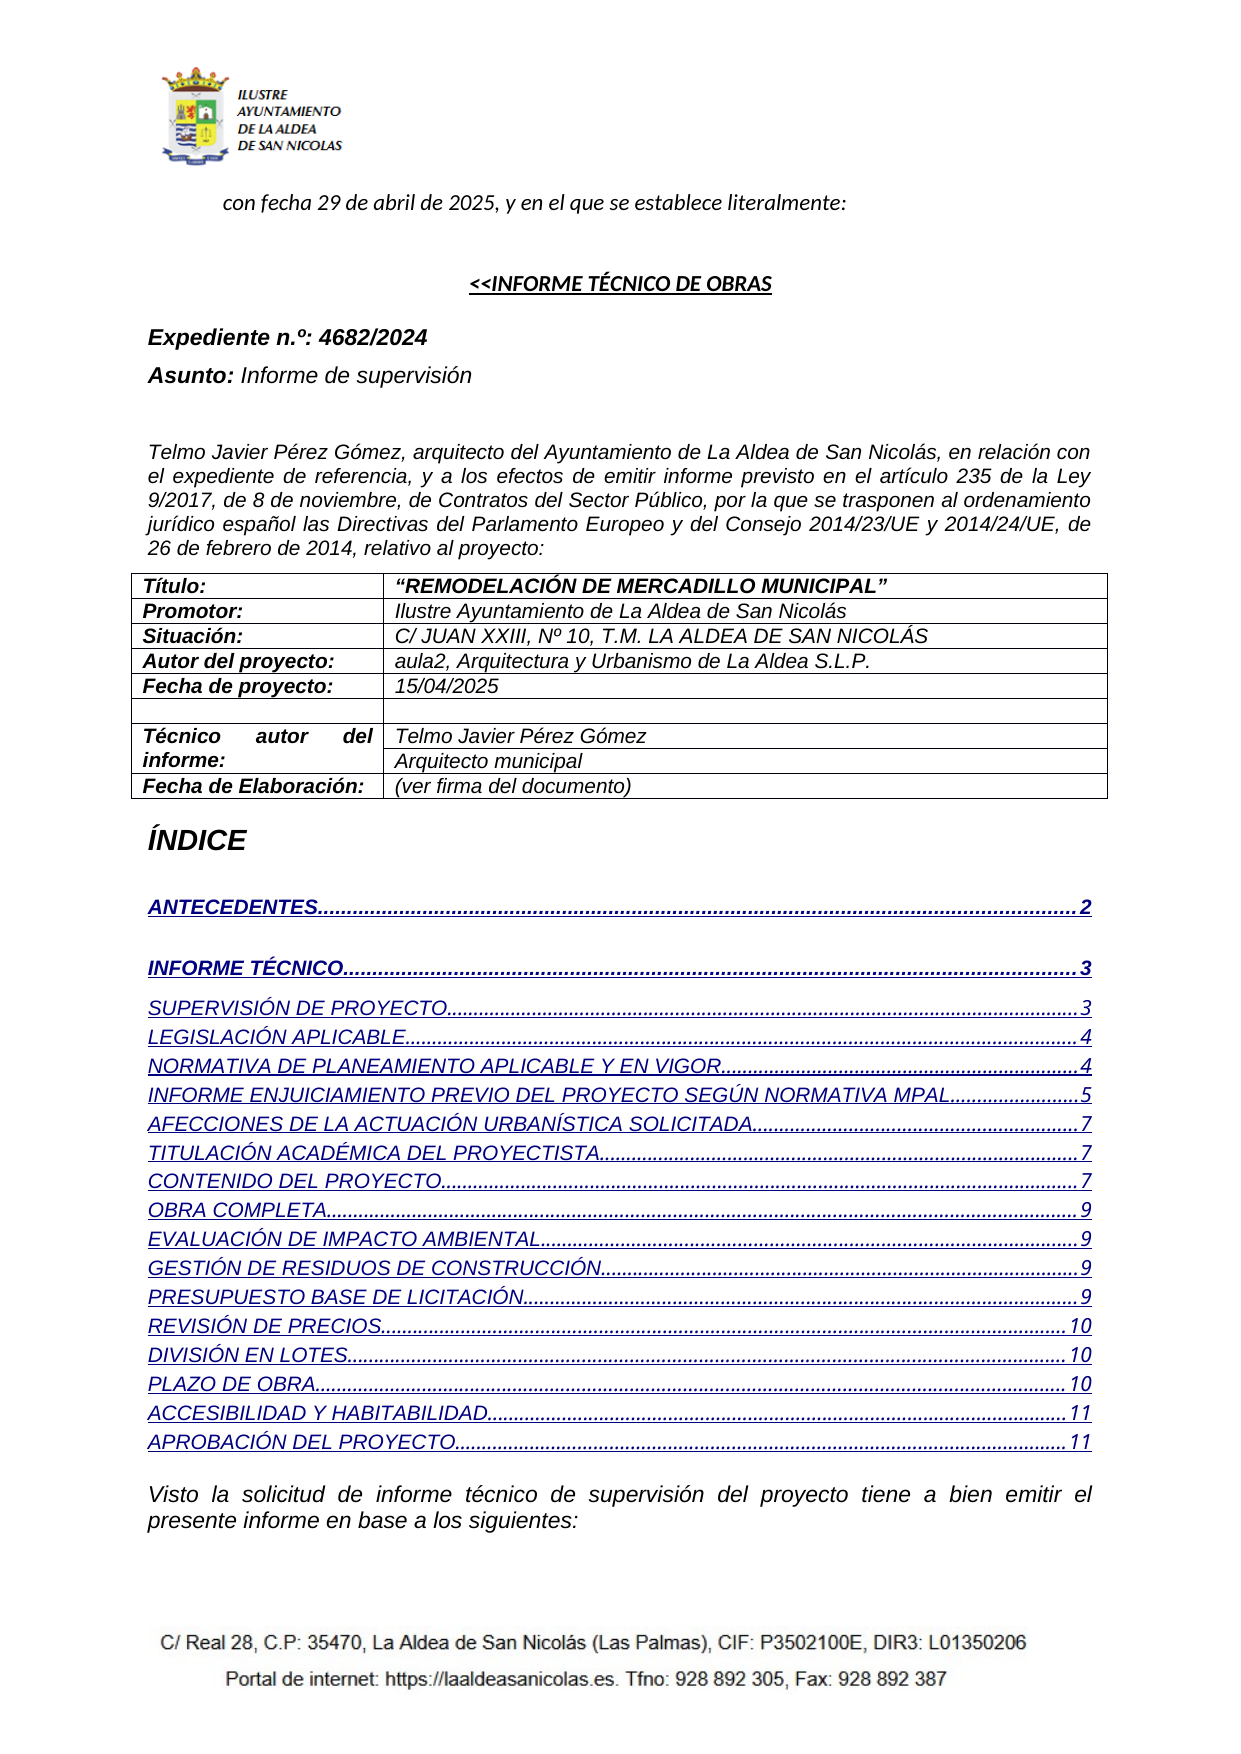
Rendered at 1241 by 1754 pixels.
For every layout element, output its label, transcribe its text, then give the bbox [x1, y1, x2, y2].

table_header Título: [132, 574, 383, 597]
text TITULACIÓN ACADÉMICA DEL PROYECTISTA 7 [148, 1138, 1093, 1166]
text CONTENIDO DEL PROYECTO 7 [148, 1167, 1093, 1195]
picture [148, 1626, 1034, 1695]
table_cell Fecha de proyecto: [132, 674, 383, 697]
text INFORME TÉCNICO 3 [148, 956, 1093, 980]
text PLAZO DE OBRA 10 [148, 1369, 1093, 1398]
text Asunto: Informe de supervisión [148, 362, 1093, 389]
text DIVISIÓN EN LOTES 10 [148, 1340, 1093, 1369]
table_cell Ilustre Ayuntamiento de La Aldea de San Nicolás [384, 599, 1107, 622]
text Expediente n.º: 4682/2024 [148, 323, 1093, 350]
picture [148, 59, 358, 173]
table_cell [132, 699, 383, 722]
table_cell C/ JUAN XXIII, Nº 10, T.M. LA ALDEA DE SAN NICOLÁS [384, 624, 1107, 647]
table_cell [384, 699, 1107, 722]
table_cell Técnico autor del informe: [132, 724, 383, 772]
text GESTIÓN DE RESIDUOS DE CONSTRUCCIÓN 9 [148, 1253, 1093, 1282]
text APROBACIÓN DEL PROYECTO 11 [148, 1427, 1093, 1456]
table_cell aula2, Arquitectura y Urbanismo de La Aldea S.L.P. [384, 649, 1107, 672]
table_cell 15/04/2025 [384, 674, 1107, 697]
table_header “REMODELACIÓN DE MERCADILLO MUNICIPAL” [384, 574, 1107, 597]
text EVALUACIÓN DE IMPACTO AMBIENTAL 9 [148, 1224, 1093, 1253]
text REVISIÓN DE PRECIOS 10 [148, 1311, 1093, 1340]
text <<INFORME TÉCNICO DE OBRAS [148, 269, 1093, 297]
text AFECCIONES DE LA ACTUACIÓN URBANÍSTICA SOLICITADA 7 [148, 1109, 1093, 1137]
text Telmo Javier Pérez Gómez, arquitecto del Ayuntamiento de La Aldea de San Nicolás, en relación con el expediente de referencia, y a los efectos de emitir informe previsto en el artículo 235 de la Ley 9/2017, de 8 de noviembre, de Contratos del Sector Público, por la que se trasponen al ordenamiento jurídico español las Directivas del Parlamento Europeo y del Consejo 2014/23/UE y 2014/24/UE, de 26 de febrero de 2014, relativo al proyecto: [148, 440, 1093, 560]
table_cell Autor del proyecto: [132, 649, 383, 672]
table_cell (ver firma del documento) [384, 774, 1107, 797]
text PRESUPUESTO BASE DE LICITACIÓN 9 [148, 1282, 1093, 1311]
table_cell Promotor: [132, 599, 383, 622]
text ACCESIBILIDAD Y HABITABILIDAD 11 [148, 1398, 1093, 1427]
text INFORME ENJUICIAMIENTO PREVIO DEL PROYECTO SEGÚN NORMATIVA MPAL 5 [148, 1080, 1093, 1108]
text Visto la solicitud de informe técnico de supervisión del proyecto tiene a bien emitir el presente informe en base a los siguientes: [148, 1481, 1093, 1533]
text LEGISLACIÓN APLICABLE 4 [148, 1022, 1093, 1050]
text OBRA COMPLETA 9 [148, 1196, 1093, 1224]
text ANTECEDENTES 2 [148, 894, 1093, 918]
list ÍNDICE [148, 823, 1093, 857]
text SUPERVISIÓN DE PROYECTO 3 [148, 993, 1093, 1021]
table_cell Arquitecto municipal [384, 749, 1107, 772]
table_cell Telmo Javier Pérez Gómez [384, 724, 1107, 747]
list con fecha 29 de abril de 2025, y en el que se establece literalmente: [185, 188, 1093, 216]
table_cell Situación: [132, 624, 383, 647]
table_cell Fecha de Elaboración: [132, 774, 383, 797]
text NORMATIVA DE PLANEAMIENTO APLICABLE Y EN VIGOR 4 [148, 1051, 1093, 1079]
